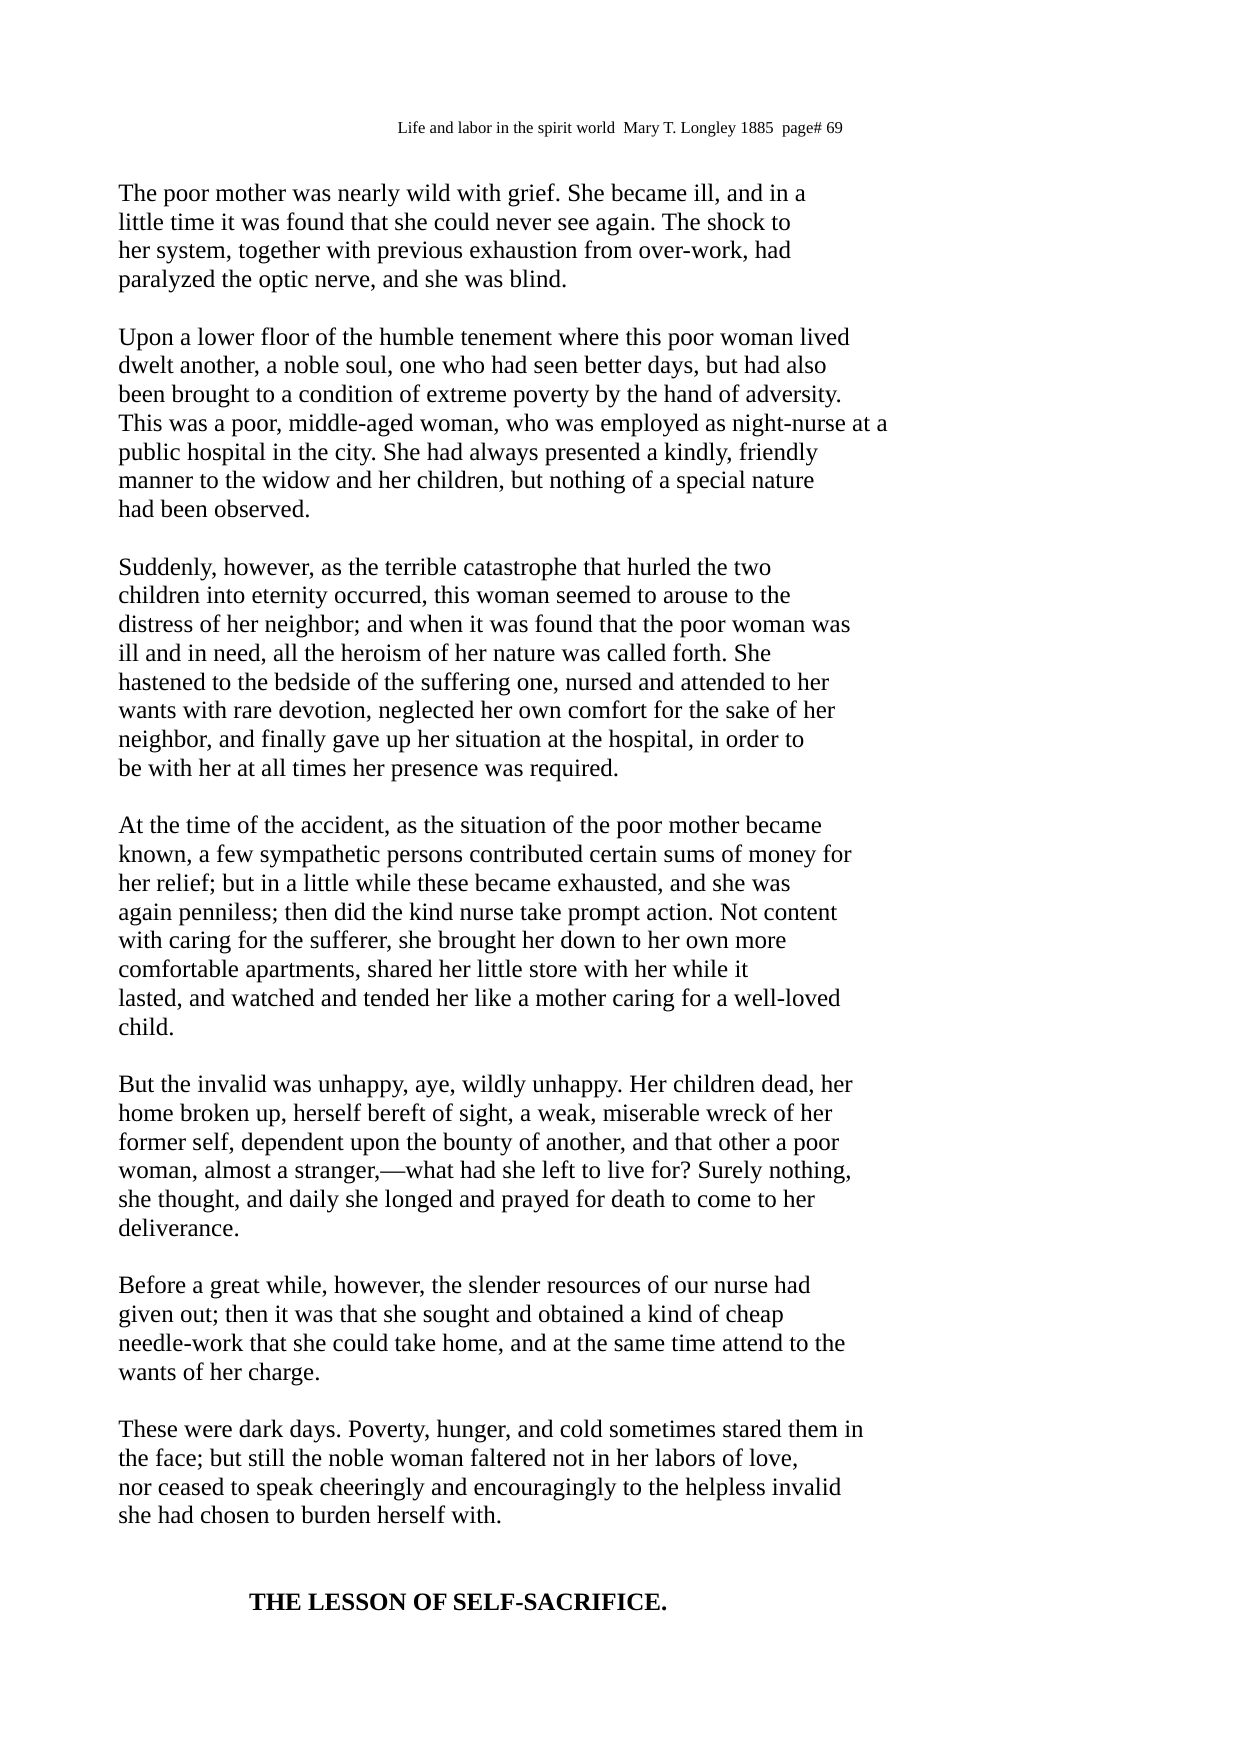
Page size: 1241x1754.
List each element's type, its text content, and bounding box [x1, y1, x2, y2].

text wants of her charge. [118, 1357, 1122, 1386]
text again penniless; then did the kind nurse take prompt action. Not content [118, 897, 1122, 926]
text At the time of the accident, as the situation of the poor mother became [118, 811, 1122, 839]
text manner to the widow and her children, but nothing of a special nature [118, 466, 1122, 494]
text wants with rare devotion, neglected her own comfort for the sake of her [118, 696, 1122, 724]
text home broken up, herself bereft of sight, a weak, miserable wreck of her [118, 1098, 1122, 1127]
text she had chosen to burden herself with. [118, 1501, 1122, 1529]
text These were dark days. Poverty, hunger, and cold sometimes stared them in [118, 1414, 1122, 1443]
text given out; then it was that she sought and obtained a kind of cheap [118, 1299, 1122, 1328]
text nor ceased to speak cheeringly and encouragingly to the helpless invalid [118, 1472, 1122, 1501]
text former self, dependent upon the bounty of another, and that other a poor [118, 1127, 1122, 1156]
text THE LESSON OF SELF-SACRIFICE. [118, 1587, 1122, 1616]
text Upon a lower floor of the humble tenement where this poor woman lived [118, 322, 1122, 351]
text distress of her neighbor; and when it was found that the poor woman was [118, 609, 1122, 638]
text This was a poor, middle-aged woman, who was employed as night-nurse at a [118, 408, 1122, 437]
text public hospital in the city. She had always presented a kindly, friendly [118, 437, 1122, 466]
text woman, almost a stranger,—what had she left to live for? Surely nothing, [118, 1156, 1122, 1184]
text Before a great while, however, the slender resources of our nurse had [118, 1271, 1122, 1299]
text the face; but still the noble woman faltered not in her labors of love, [118, 1443, 1122, 1472]
text known, a few sympathetic persons contributed certain sums of money for [118, 839, 1122, 868]
text deliverance. [118, 1213, 1122, 1242]
text her system, together with previous exhaustion from over-work, had [118, 236, 1122, 264]
text neighbor, and finally gave up her situation at the hospital, in order to [118, 724, 1122, 753]
text had been observed. [118, 494, 1122, 523]
text her relief; but in a little while these became exhausted, and she was [118, 868, 1122, 897]
text But the invalid was unhappy, aye, wildly unhappy. Her children dead, her [118, 1069, 1122, 1098]
text paralyzed the optic nerve, and she was blind. [118, 264, 1122, 293]
text she thought, and daily she longed and prayed for death to come to her [118, 1184, 1122, 1213]
text ill and in need, all the heroism of her nature was called forth. She [118, 638, 1122, 667]
text children into eternity occurred, this woman seemed to arouse to the [118, 581, 1122, 609]
text hastened to the bedside of the suffering one, nursed and attended to her [118, 667, 1122, 696]
text comfortable apartments, shared her little store with her while it [118, 954, 1122, 983]
text little time it was found that she could never see again. The shock to [118, 207, 1122, 236]
text Suddenly, however, as the terrible catastrophe that hurled the two [118, 552, 1122, 581]
text been brought to a condition of extreme poverty by the hand of adversity. [118, 379, 1122, 408]
text needle-work that she could take home, and at the same time attend to the [118, 1328, 1122, 1357]
text child. [118, 1012, 1122, 1041]
text lasted, and watched and tended her like a mother caring for a well-loved [118, 983, 1122, 1012]
text with caring for the sufferer, she brought her down to her own more [118, 926, 1122, 954]
text be with her at all times her presence was required. [118, 753, 1122, 782]
text The poor mother was nearly wild with grief. She became ill, and in a [118, 178, 1122, 207]
text dwelt another, a noble soul, one who had seen better days, but had also [118, 351, 1122, 379]
